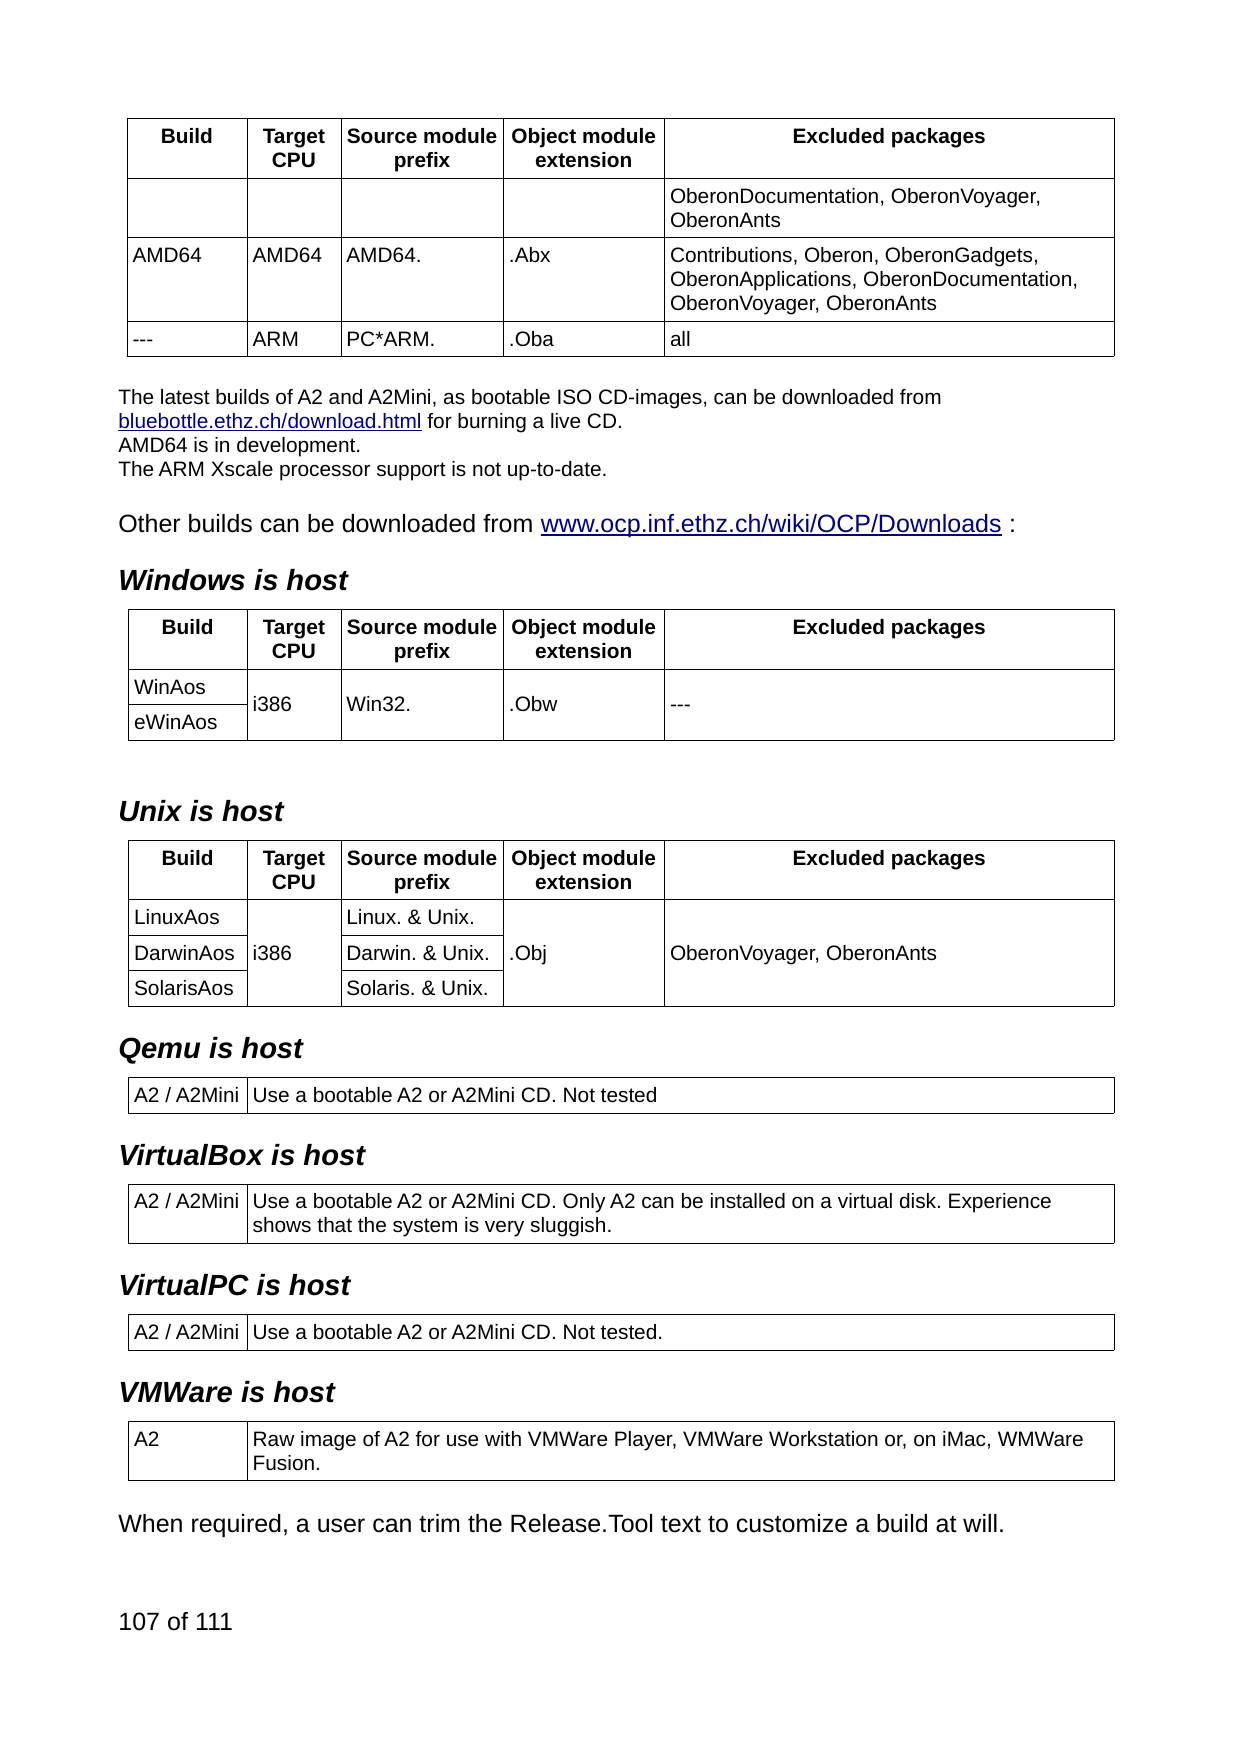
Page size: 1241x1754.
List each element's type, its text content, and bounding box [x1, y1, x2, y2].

table_cell --- [665, 670, 1114, 740]
subtitle Windows is host [118, 563, 1122, 597]
table_cell all [665, 322, 1114, 356]
table_cell OberonVoyager, OberonAnts [665, 900, 1114, 1006]
table_cell WinAos [129, 670, 247, 704]
table_cell i386 [248, 670, 341, 740]
text Other builds can be downloaded from www.ocp.inf.ethz.ch/wiki/OCP/Downloads : [118, 509, 1122, 538]
table_header A2 [129, 1422, 247, 1480]
table_header Build [129, 610, 247, 669]
table_header Source module prefix [342, 610, 503, 669]
table_cell i386 [248, 900, 341, 1006]
table_header Raw image of A2 for use with VMWare Player, VMWare Workstation or, on iMac, WMWare Fusion. [248, 1422, 1114, 1480]
table_header Excluded packages [665, 610, 1114, 669]
table_header Target CPU [248, 610, 341, 669]
table_cell PC*ARM. [342, 322, 503, 356]
table_cell [128, 179, 247, 237]
table_header Target CPU [248, 119, 341, 178]
table_cell SolarisAos [129, 971, 247, 1006]
table_cell --- [342, 179, 503, 237]
table_cell DarwinAos [129, 936, 247, 970]
table_cell AMD64. [342, 238, 503, 321]
table_cell [248, 179, 341, 237]
table_header A2 / A2Mini [129, 1185, 247, 1243]
table_header Object module extension [504, 119, 664, 178]
table_cell Darwin. & Unix. [342, 936, 503, 970]
text AMD64 is in development. [118, 433, 1122, 457]
text The ARM Xscale processor support is not up-to-date. [118, 457, 1122, 481]
table_cell Linux. & Unix. [342, 900, 503, 935]
table_header Source module prefix [342, 841, 503, 899]
table_header Build [129, 841, 247, 899]
table_header A2 / A2Mini [129, 1315, 247, 1350]
subtitle VirtualPC is host [118, 1268, 1122, 1302]
subtitle Qemu is host [118, 1031, 1122, 1064]
table_header Use a bootable A2 or A2Mini CD. Not tested. [248, 1315, 1114, 1350]
subtitle VMWare is host [118, 1375, 1122, 1408]
table_cell Contributions, Oberon, OberonGadgets, OberonApplications, OberonDocumentation, OberonVoyager, OberonAnts [665, 238, 1114, 321]
subtitle Unix is host [118, 794, 1122, 827]
table_header Use a bootable A2 or A2Mini CD. Only A2 can be installed on a virtual disk. Experience shows that the system is very sluggish. [248, 1185, 1114, 1243]
table_header Source module prefix [342, 119, 503, 178]
text When required, a user can trim the Release.Tool text to customize a build at will. [118, 1509, 1122, 1538]
table_header Excluded packages [665, 841, 1114, 899]
table_cell --- [128, 322, 247, 356]
table_cell AMD64 [128, 238, 247, 321]
table_cell .Abx [504, 238, 664, 321]
table_cell ARM [248, 322, 341, 356]
table_header Object module extension [504, 841, 664, 899]
table_cell Solaris. & Unix. [342, 971, 503, 1006]
table_cell LinuxAos [129, 900, 247, 935]
table_cell Win32. [342, 670, 503, 740]
table_cell OberonDocumentation, OberonVoyager, OberonAnts [665, 179, 1114, 237]
table_cell .Obw [504, 670, 664, 740]
table_header Target CPU [248, 841, 341, 899]
table_header Object module extension [504, 610, 664, 669]
table_header Excluded packages [665, 119, 1114, 178]
table_cell .Oba [504, 322, 664, 356]
table_cell .Obj [504, 900, 664, 1006]
table_header Use a bootable A2 or A2Mini CD. Not tested [248, 1078, 1114, 1112]
text The latest builds of A2 and A2Mini, as bootable ISO CD-images, can be downloaded from bluebottle.ethz.ch/download.html for burning a live CD. [118, 385, 1122, 433]
table_header Build [128, 119, 247, 178]
table_cell eWinAos [129, 705, 247, 740]
table_cell AMD64 [248, 238, 341, 321]
subtitle VirtualBox is host [118, 1137, 1122, 1171]
table_cell [504, 179, 664, 237]
table_header A2 / A2Mini [129, 1078, 247, 1112]
